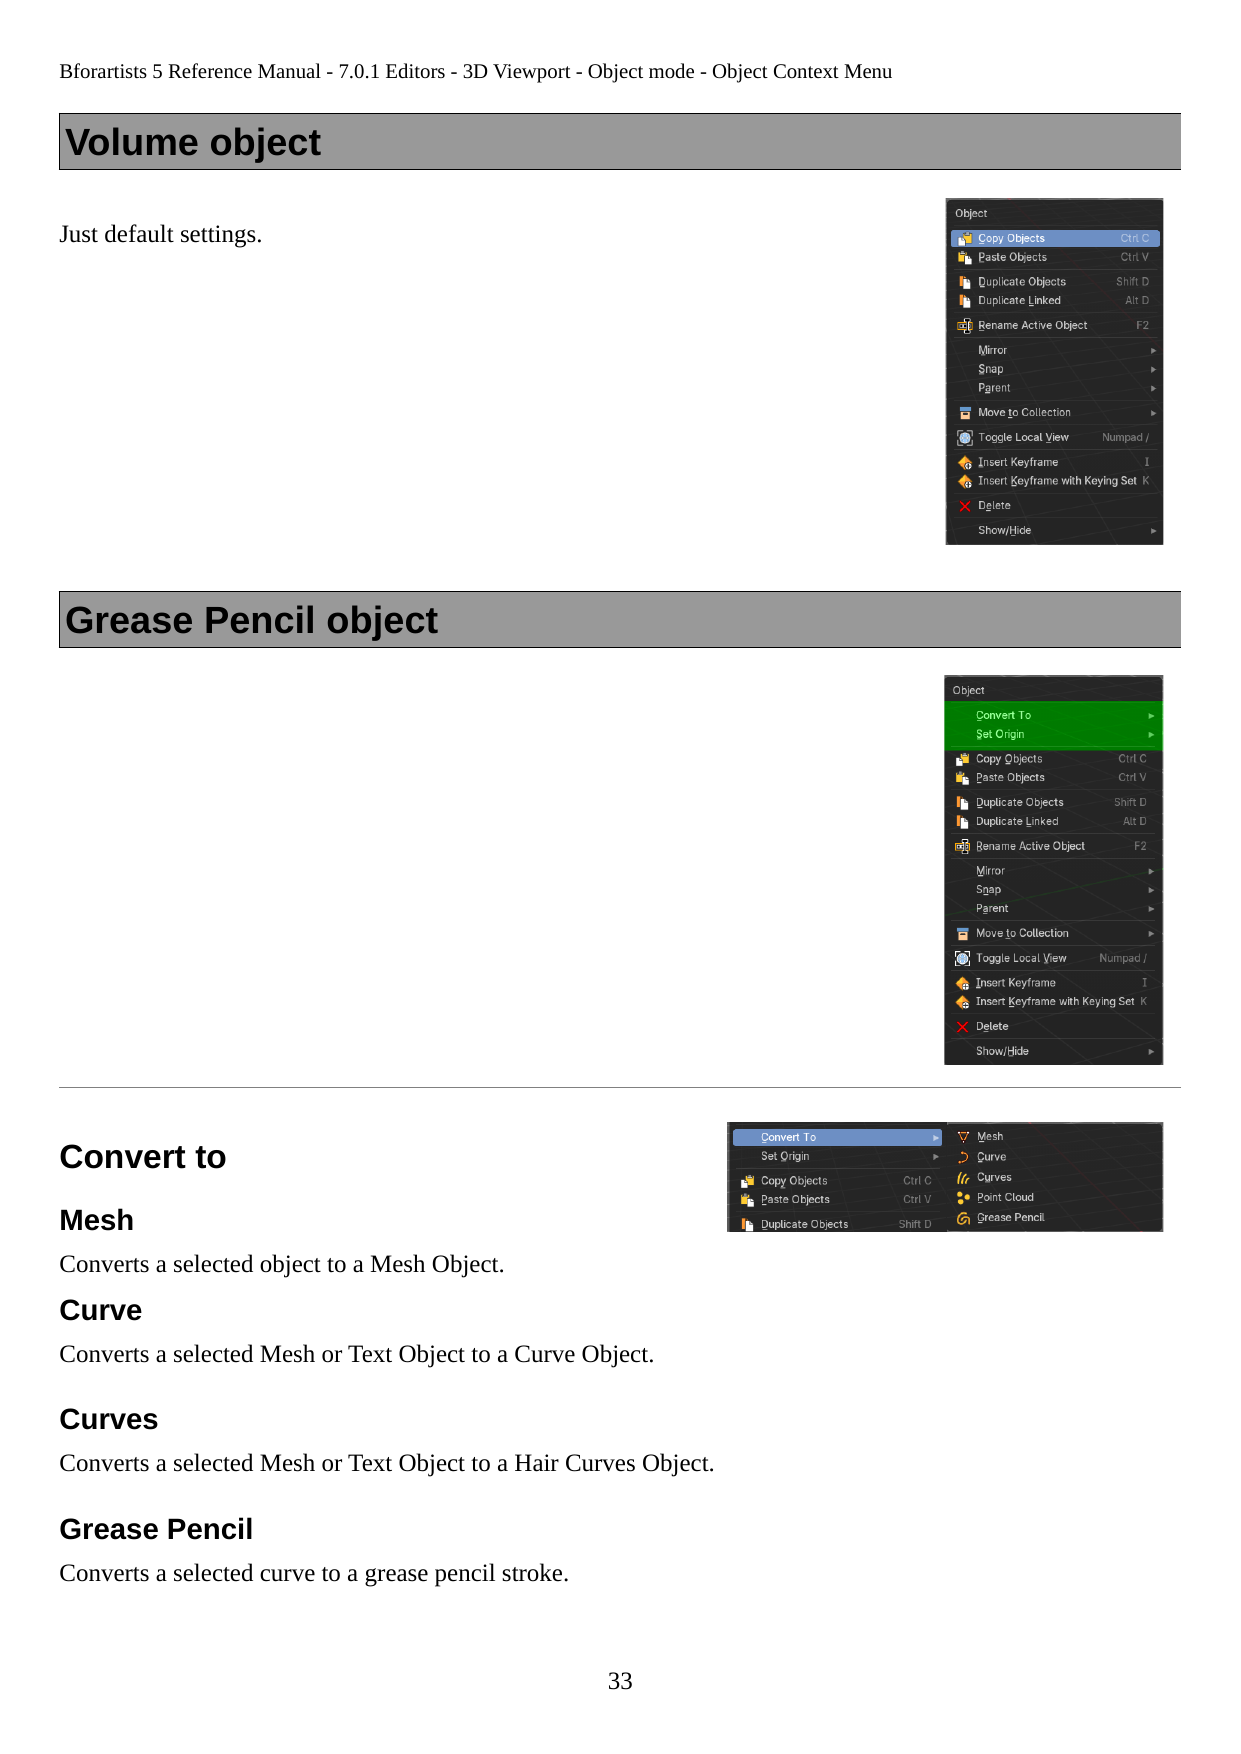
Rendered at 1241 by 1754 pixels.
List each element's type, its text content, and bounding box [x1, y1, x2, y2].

table_header Grease Pencil object [60, 592, 1181, 647]
text [1164, 219, 1181, 248]
text Just default settings. [59, 219, 945, 248]
subtitle Mesh [59, 1203, 1181, 1237]
text Converts a selected Mesh or Text Object to a Curve Object. [59, 1339, 1181, 1367]
subtitle Curves [59, 1402, 1181, 1436]
text Converts a selected curve to a grease pencil stroke. [59, 1558, 1181, 1587]
picture [945, 198, 1164, 545]
text Converts a selected Mesh or Text Object to a Hair Curves Object. [59, 1448, 1181, 1477]
table_header Volume object [60, 114, 1181, 169]
subtitle Curve [59, 1292, 1181, 1326]
picture [944, 675, 1164, 1065]
text Converts a selected object to a Mesh Object. [59, 1249, 1181, 1278]
subtitle [1164, 1137, 1181, 1176]
subtitle Grease Pencil [59, 1512, 1181, 1546]
picture [727, 1122, 1164, 1232]
subtitle Convert to [59, 1137, 727, 1176]
